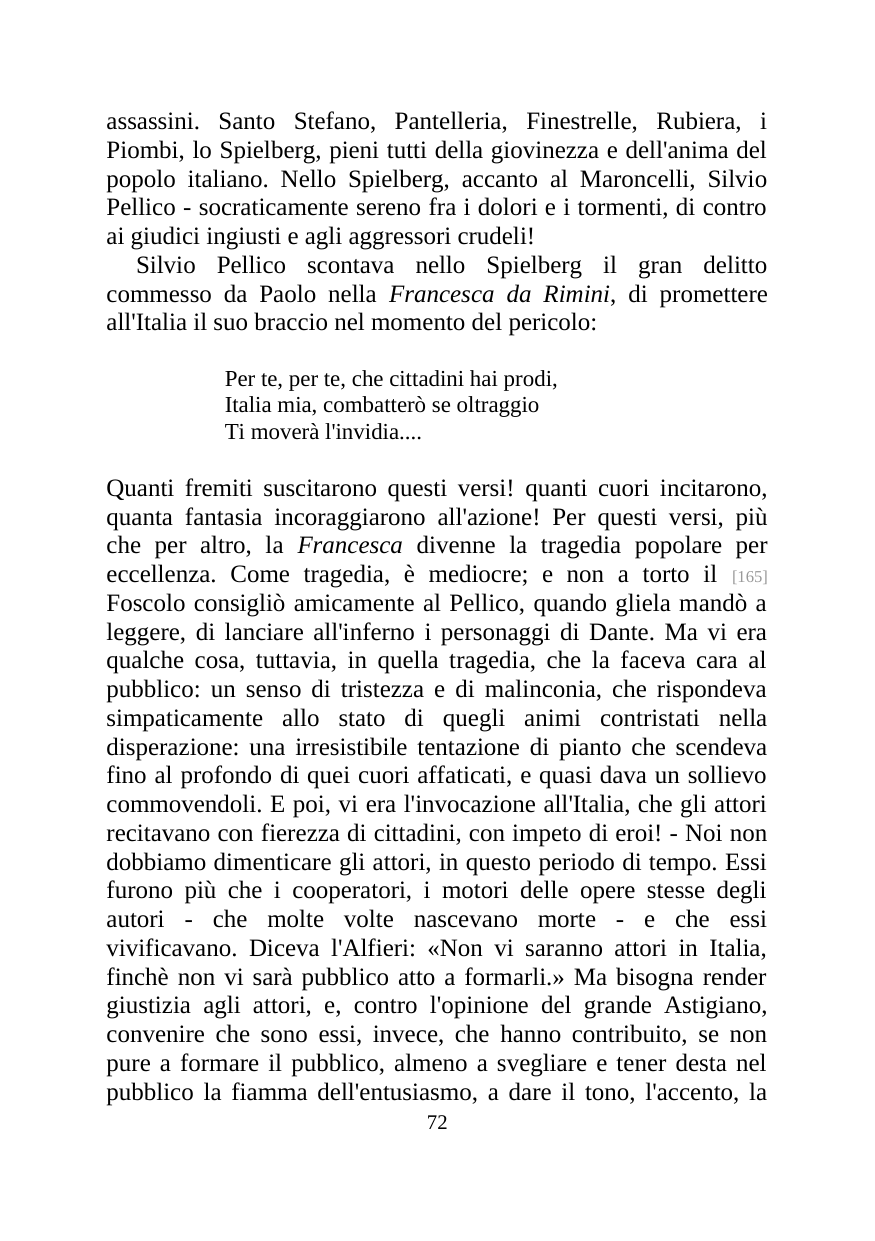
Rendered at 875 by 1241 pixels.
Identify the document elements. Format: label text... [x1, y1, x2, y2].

text Silvio Pellico scontava nello Spielberg il gran delitto commesso da Paolo nella Francesca da Rimini, di promettere all'Italia il suo braccio nel momento del pericolo: [106, 250, 768, 336]
text assassini. Santo Stefano, Pantelleria, Finestrelle, Rubiera, i Piombi, lo Spielberg, pieni tutti della giovinezza e dell'anima del popolo italiano. Nello Spielberg, accanto al Maroncelli, Silvio Pellico - socraticamente sereno fra i dolori e i tormenti, di contro ai giudici ingiusti e agli aggressori crudeli! [106, 106, 768, 250]
text Quanti fremiti suscitarono questi versi! quanti cuori incitarono, quanta fantasia incoraggiarono all'azione! Per questi versi, più che per altro, la Francesca divenne la tragedia popolare per eccellenza. Come tragedia, è mediocre; e non a torto il [165] Foscolo consigliò amicamente al Pellico, quando gliela mandò a leggere, di lanciare all'inferno i personaggi di Dante. Ma vi era qualche cosa, tuttavia, in quella tragedia, che la faceva cara al pubblico: un senso di tristezza e di malinconia, che rispondeva simpaticamente allo stato di quegli animi contristati nella disperazione: una irresistibile tentazione di pianto che scendeva fino al profondo di quei cuori affaticati, e quasi dava un sollievo commovendoli. E poi, vi era l'invocazione all'Italia, che gli attori recitavano con fierezza di cittadini, con impeto di eroi! - Noi non dobbiamo dimenticare gli attori, in questo periodo di tempo. Essi furono più che i cooperatori, i motori delle opere stesse degli autori - che molte volte nascevano morte - e che essi vivificavano. Diceva l'Alfieri: «Non vi saranno attori in Italia, finchè non vi sarà pubblico atto a formarli.» Ma bisogna render giustizia agli attori, e, contro l'opinione del grande Astigiano, convenire che sono essi, invece, che hanno contribuito, se non pure a formare il pubblico, almeno a svegliare e tener desta nel pubblico la fiamma dell'entusiasmo, a dare il tono, l'accento, la [106, 473, 768, 1105]
text Ti moverà l'invidia.... [195, 418, 768, 444]
text Italia mia, combatterò se oltraggio [195, 391, 768, 418]
text Per te, per te, che cittadini hai prodi, [195, 365, 768, 391]
